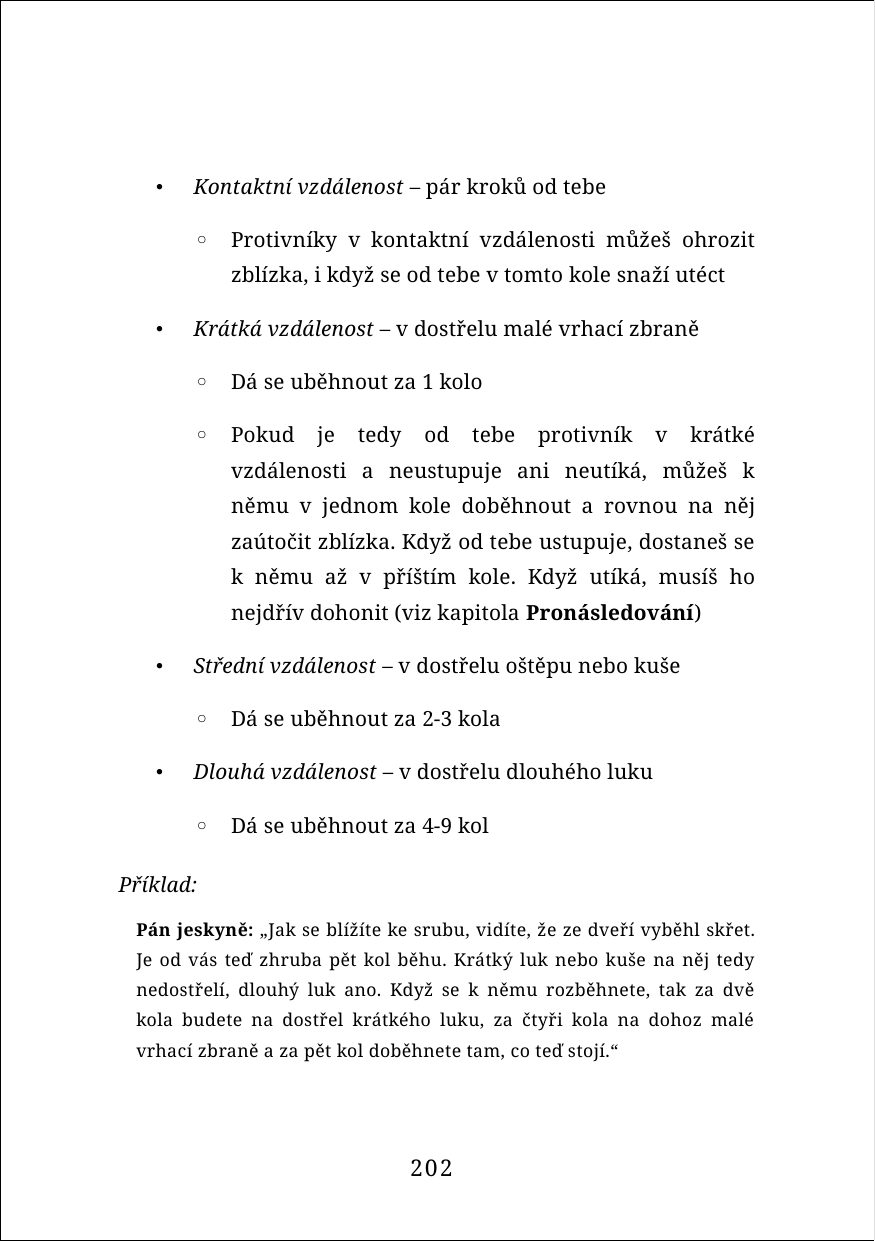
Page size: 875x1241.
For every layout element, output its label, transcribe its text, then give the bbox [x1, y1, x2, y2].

text Pán jeskyně: „Jak se blížíte ke srubu, vidíte, že ze dveří vyběhl skřet. Je od vás teď zhruba pět kol běhu. Krátký luk nebo kuše na něj tedy nedostřelí, dlouhý luk ano. Když se k němu rozběhnete, tak za dvě kola budete na dostřel krátkého luku, za čtyři kola na dohoz malé vrhací zbraně a za pět kol doběhnete tam, co teď stojí.“ [136, 917, 756, 1062]
list Kontaktní vzdálenost – pár kroků od tebe [156, 172, 756, 200]
text Příklad: [118, 870, 756, 898]
list Dá se uběhnout za 1 kolo [193, 367, 756, 395]
list Pokud je tedy od tebe protivník v krátké vzdálenosti a neustupuje ani neutíká, můžeš k němu v jednom kole doběhnout a rovnou na něj zaútočit zblízka. Když od tebe ustupuje, dostaneš se k němu až v příštím kole. Když utíká, musíš ho nejdřív dohonit (viz kapitola Pronásledování) [193, 420, 756, 626]
list Střední vzdálenost – v dostřelu oštěpu nebo kuše [156, 651, 756, 679]
list Krátká vzdálenost – v dostřelu malé vrhací zbraně [156, 314, 756, 342]
list Dlouhá vzdálenost – v dostřelu dlouhého luku [156, 757, 756, 786]
list Dá se uběhnout za 2-3 kola [193, 704, 756, 733]
list Protivníky v kontaktní vzdálenosti můžeš ohrozit zblízka, i když se od tebe v tomto kole snaží utéct [193, 225, 756, 289]
list Dá se uběhnout za 4-9 kol [193, 811, 756, 839]
